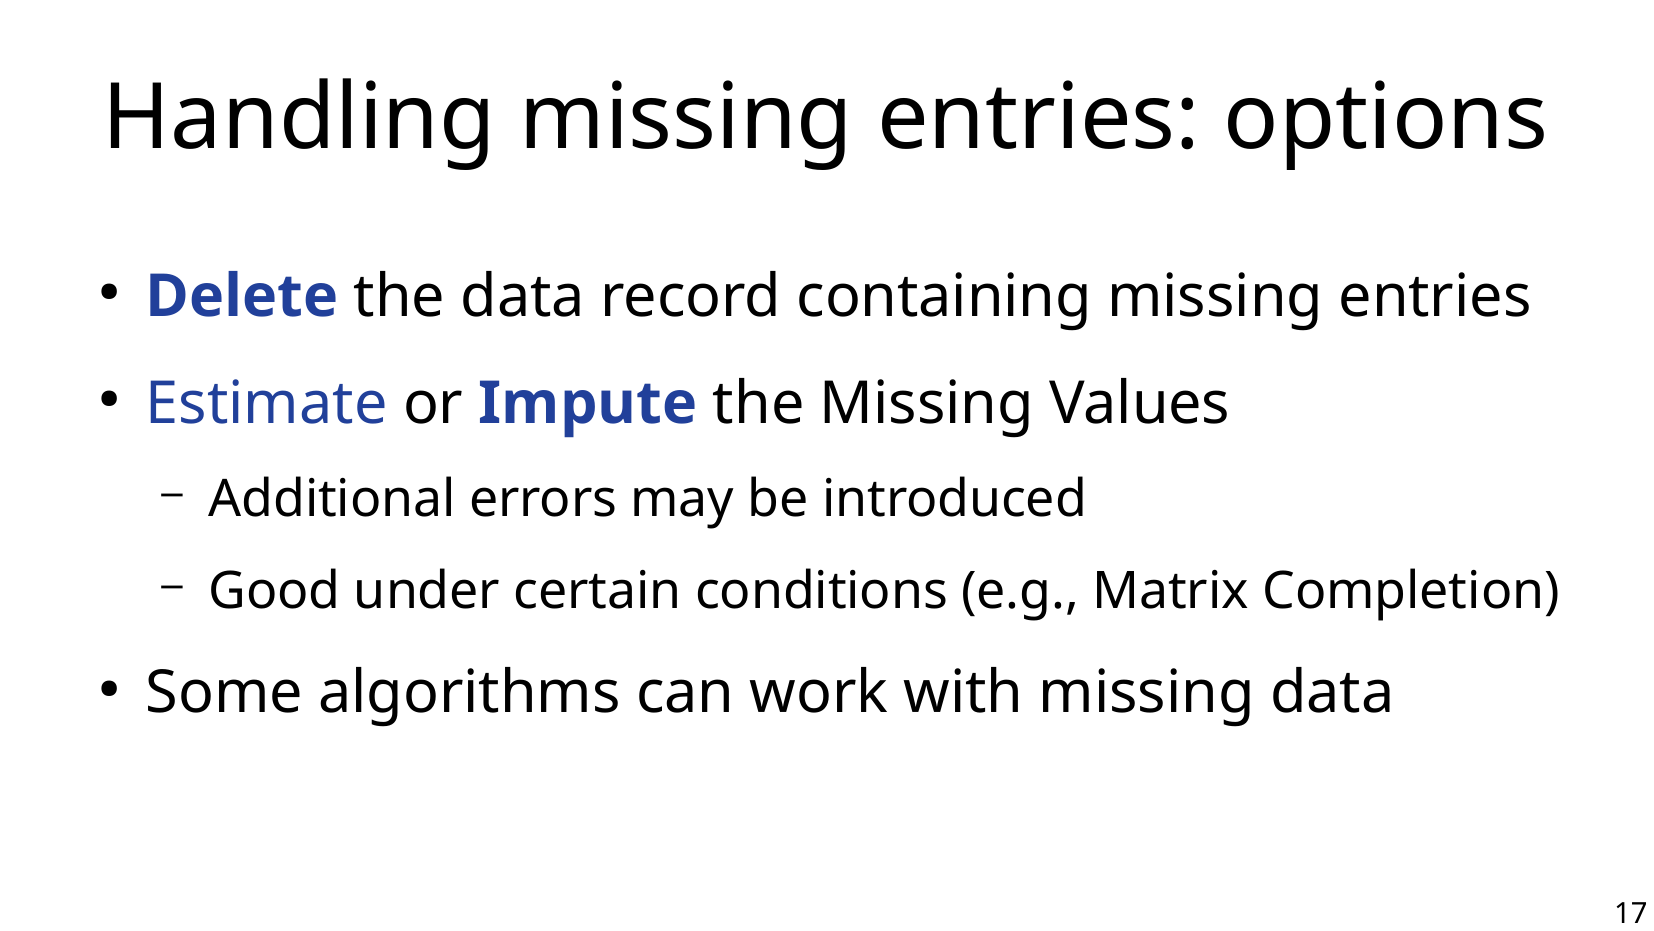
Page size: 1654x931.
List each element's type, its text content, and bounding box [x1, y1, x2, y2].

list Delete the data record containing missing entries Estimate or Impute the Missing Values Additional errors may be introduced Good under certain conditions (e.g., Matrix Completion) Some algorithms can work with missing data [82, 253, 1571, 793]
title Handling missing entries: options [82, 1, 1571, 226]
